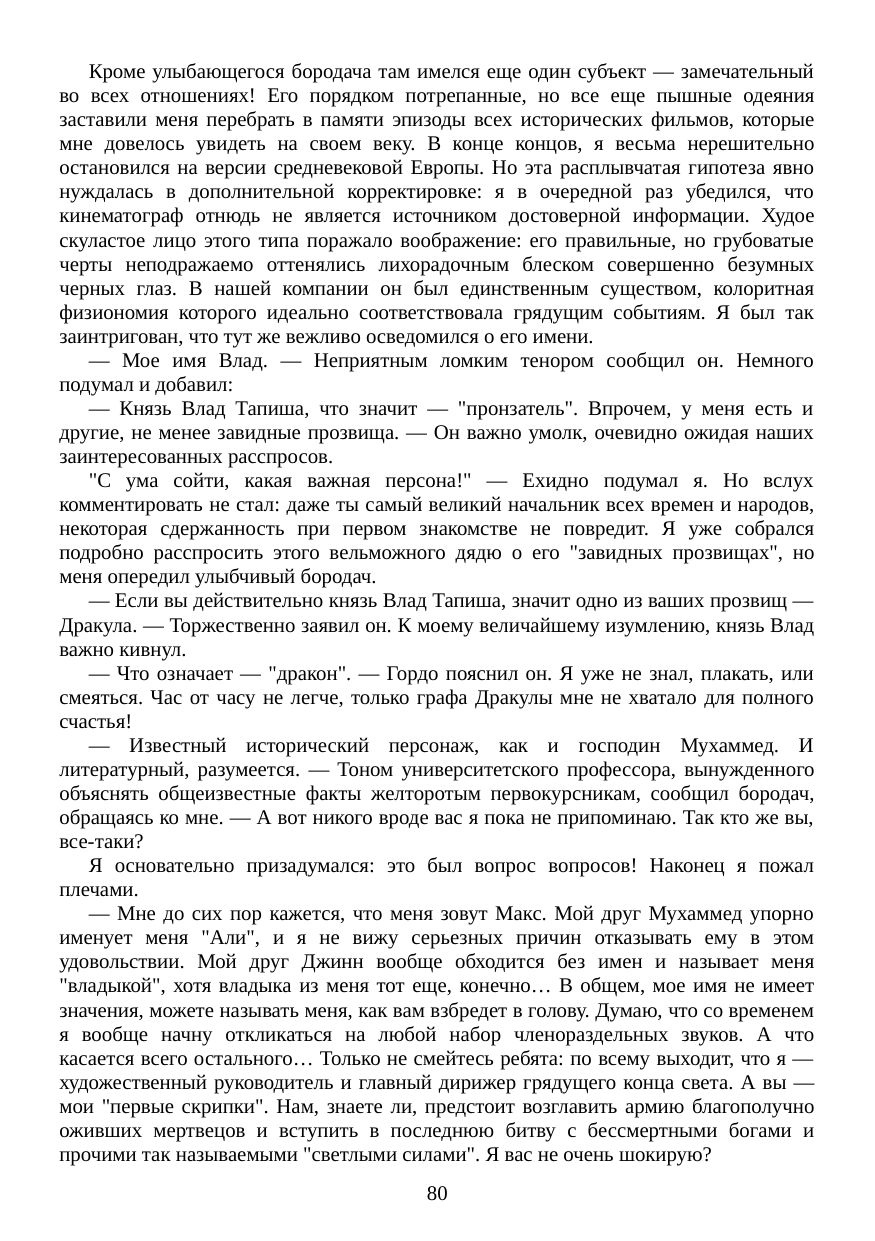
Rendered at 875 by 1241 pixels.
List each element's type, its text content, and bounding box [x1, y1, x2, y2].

text "С ума сойти, какая важная персона!" — Ехидно подумал я. Но вслух комментировать не стал: даже ты самый великий начальник всех времен и народов, некоторая сдержанность при первом знакомстве не повредит. Я уже собрался подробно расспросить этого вельможного дядю о его "завидных прозвищах", но меня опередил улыбчивый бородач. [59, 468, 815, 588]
text Я основательно призадумался: это был вопрос вопросов! Наконец я пожал плечами. [59, 853, 815, 901]
text Кроме улыбающегося бородача там имелся еще один субъект — замечательный во всех отношениях! Его порядком потрепанные, но все еще пышные одеяния заставили меня перебрать в памяти эпизоды всех исторических фильмов, которые мне довелось увидеть на своем веку. В конце концов, я весьма нерешительно остановился на версии средневековой Европы. Но эта расплывчатая гипотеза явно нуждалась в дополнительной корректировке: я в очередной раз убедился, что кинематограф отнюдь не является источником достоверной информации. Худое скуластое лицо этого типа поражало воображение: его правильные, но грубоватые черты неподражаемо оттенялись лихорадочным блеском совершенно безумных черных глаз. В нашей компании он был единственным существом, колоритная физиономия которого идеально соответствовала грядущим событиям. Я был так заинтригован, что тут же вежливо осведомился о его имени. [59, 59, 815, 348]
text — Мое имя Влад. — Неприятным ломким тенором сообщил он. Немного подумал и добавил: [59, 348, 815, 396]
text — Если вы действительно князь Влад Тапиша, значит одно из ваших прозвищ — Дракула. — Торжественно заявил он. К моему величайшему изумлению, князь Влад важно кивнул. [59, 588, 815, 661]
text — Князь Влад Тапиша, что значит — "пронзатель". Впрочем, у меня есть и другие, не менее завидные прозвища. — Он важно умолк, очевидно ожидая наших заинтересованных расспросов. [59, 396, 815, 468]
text — Что означает — "дракон". — Гордо пояснил он. Я уже не знал, плакать, или смеяться. Час от часу не легче, только графа Дракулы мне не хватало для полного счастья! [59, 661, 815, 733]
text — Известный исторический персонаж, как и господин Мухаммед. И литературный, разумеется. — Тоном университетского профессора, вынужденного объяснять общеизвестные факты желторотым первокурсникам, сообщил бородач, обращаясь ко мне. — А вот никого вроде вас я пока не припоминаю. Так кто же вы, все-таки? [59, 733, 815, 853]
text — Мне до сих пор кажется, что меня зовут Макс. Мой друг Мухаммед упорно именует меня "Али", и я не вижу серьезных причин отказывать ему в этом удовольствии. Мой друг Джинн вообще обходится без имен и называет меня "владыкой", хотя владыка из меня тот еще, конечно… В общем, мое имя не имеет значения, можете называть меня, как вам взбредет в голову. Думаю, что со временем я вообще начну откликаться на любой набор членораздельных звуков. А что касается всего остального… Только не смейтесь ребята: по всему выходит, что я — художественный руководитель и главный дирижер грядущего конца света. А вы — мои "первые скрипки". Нам, знаете ли, предстоит возглавить армию благополучно оживших мертвецов и вступить в последнюю битву с бессмертными богами и прочими так называемыми "светлыми силами". Я вас не очень шокирую? [59, 901, 815, 1166]
